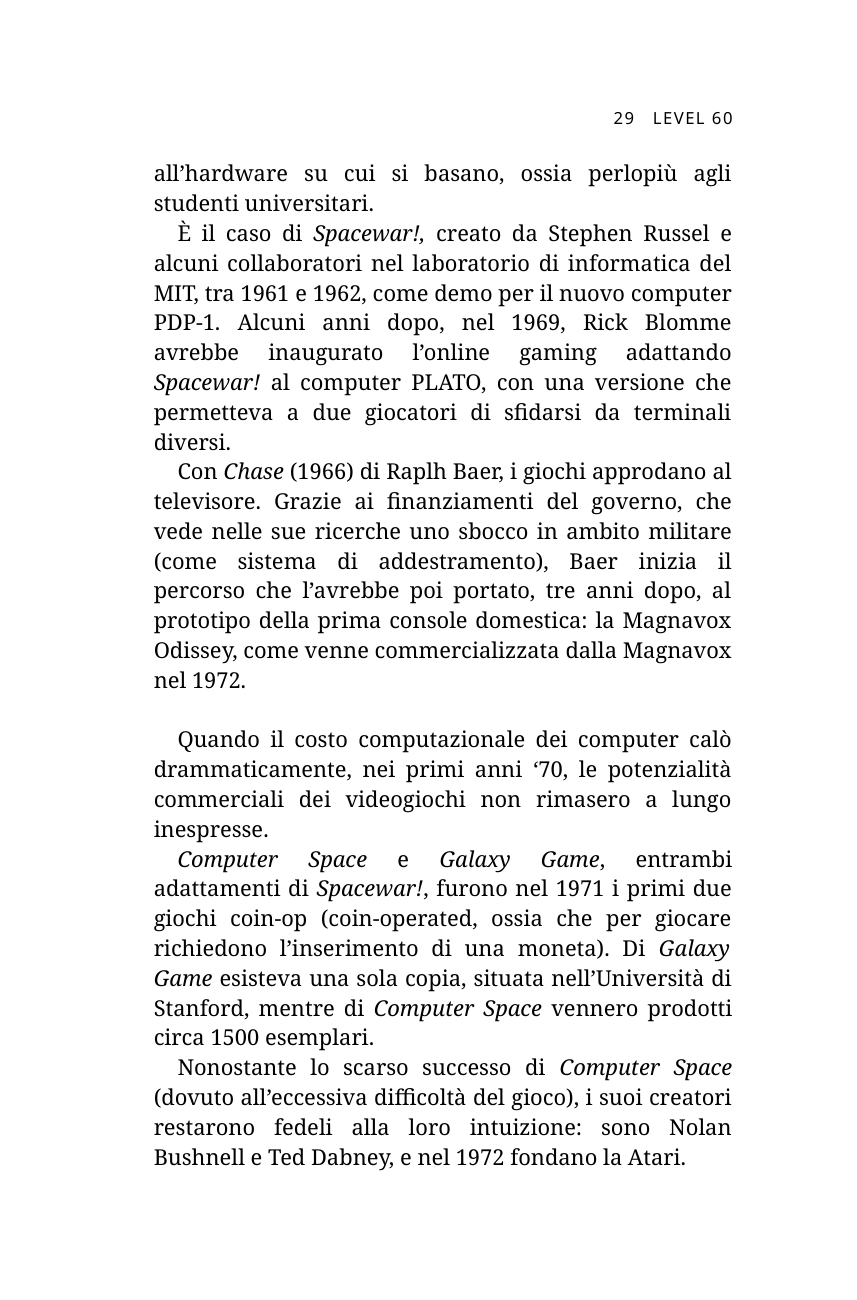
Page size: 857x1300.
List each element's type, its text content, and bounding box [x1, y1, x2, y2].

text Con Chase (1966) di Raplh Baer, i giochi approdano al televisore. Grazie ai finanziamenti del governo, che vede nelle sue ricerche uno sbocco in ambito militare (come sistema di addestramento), Baer inizia il percorso che l’avrebbe poi portato, tre anni dopo, al prototipo della prima console domestica: la Magnavox Odissey, come venne commercializzata dalla Magnavox nel 1972. [153, 456, 732, 695]
text Quando il costo computazionale dei computer calò drammaticamente, nei primi anni ‘70, le potenzialità commerciali dei videogiochi non rimasero a lungo inespresse. [153, 724, 732, 844]
text Computer Space e Galaxy Game, entrambi adattamenti di Spacewar!, furono nel 1971 i primi due giochi coin-op (coin-operated, ossia che per giocare richiedono l’inserimento di una moneta). Di Galaxy Game esisteva una sola copia, situata nell’Università di Stanford, mentre di Computer Space vennero prodotti circa 1500 esemplari. [153, 844, 732, 1052]
text È il caso di Spacewar!, creato da Stephen Russel e alcuni collaboratori nel laboratorio di informatica del MIT, tra 1961 e 1962, come demo per il nuovo computer PDP-1. Alcuni anni dopo, nel 1969, Rick Blomme avrebbe inaugurato l’online gaming adattando Spacewar! al computer PLATO, con una versione che permetteva a due giocatori di sfidarsi da terminali diversi. [153, 218, 732, 456]
text all’hardware su cui si basano, ossia perlopiù agli studenti universitari. [153, 158, 732, 218]
text Nonostante lo scarso successo di Computer Space (dovuto all’eccessiva difficoltà del gioco), i suoi creatori restarono fedeli alla loro intuizione: sono Nolan Bushnell e Ted Dabney, e nel 1972 fondano la Atari. [153, 1052, 732, 1171]
